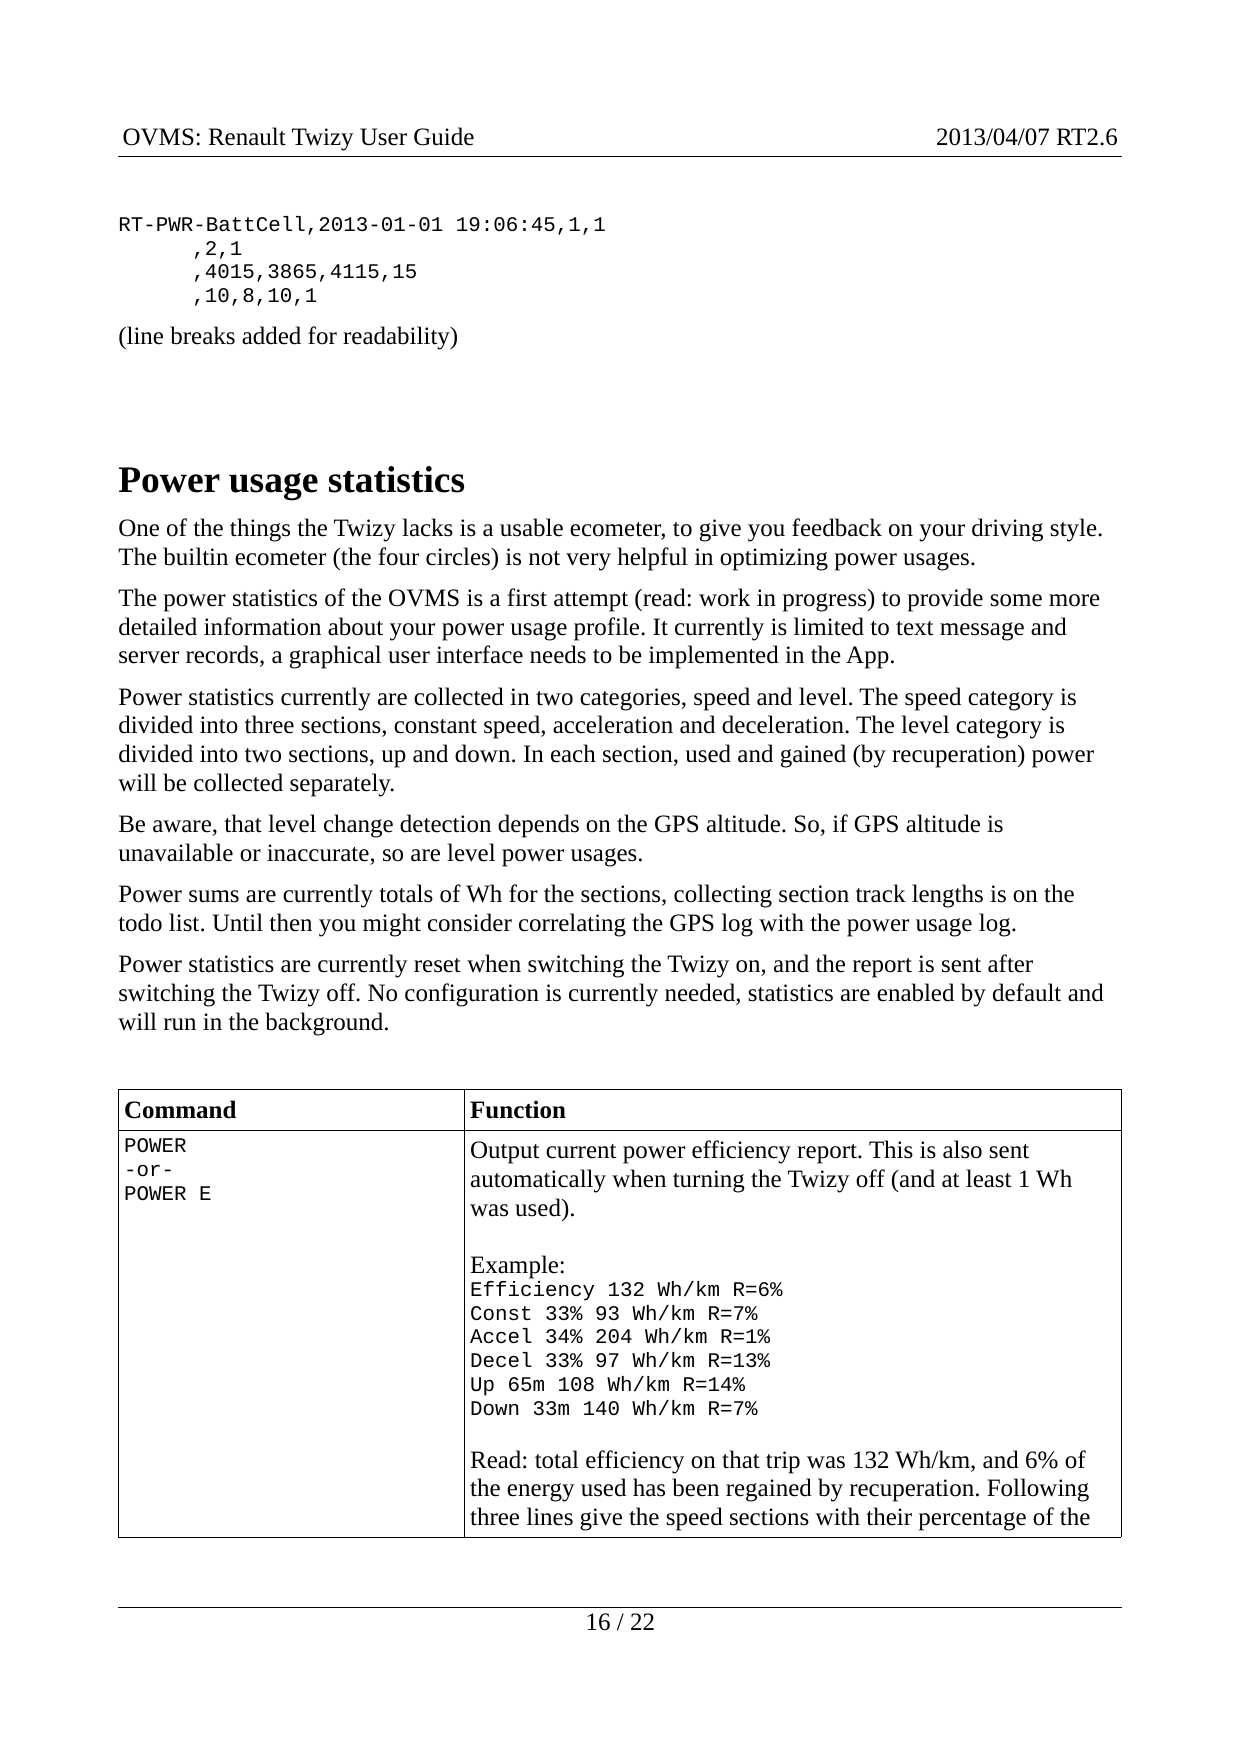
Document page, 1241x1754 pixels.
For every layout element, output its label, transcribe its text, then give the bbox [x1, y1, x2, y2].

text One of the things the Twizy lacks is a usable ecometer, to give you feedback on your driving style. The builtin ecometer (the four circles) is not very helpful in optimizing power usages. [118, 513, 1122, 570]
text (line breaks added for readability) [118, 321, 1122, 350]
text RT-PWR-BattCell,2013-01-01 19:06:45,1,1 ,2,1 ,4015,3865,4115,15 ,10,8,10,1 [118, 214, 1122, 308]
subtitle Power usage statistics [118, 457, 1122, 500]
table_cell Output current power efficiency report. This is also sent automatically when turning the Twizy off (and at least 1 Wh was used). Example: Efficiency 132 Wh/km R=6% Const 33% 93 Wh/km R=7% Accel 34% 204 Wh/km R=1% Decel 33% 97 Wh/km R=13% Up 65m 108 Wh/km R=14% Down 33m 140 Wh/km R=7% Read: total efficiency on that trip was 132 Wh/km, and 6% of the energy used has been regained by recuperation. Following three lines give the speed sections with their percentage of the [465, 1131, 1121, 1537]
text The power statistics of the OVMS is a first attempt (read: work in progress) to provide some more detailed information about your power usage profile. It currently is limited to text message and server records, a graphical user interface needs to be implemented in the App. [118, 583, 1122, 669]
text Power statistics are currently reset when switching the Twizy on, and the report is sent after switching the Twizy off. No configuration is currently needed, statistics are enabled by default and will run in the background. [118, 949, 1122, 1035]
text Power sums are currently totals of Wh for the sections, collecting section track lengths is on the todo list. Until then you might consider correlating the GPS log with the power usage log. [118, 879, 1122, 937]
text Be aware, that level change detection depends on the GPS altitude. So, if GPS altitude is unavailable or inaccurate, so are level power usages. [118, 809, 1122, 867]
text Power statistics currently are collected in two categories, speed and level. The speed category is divided into three sections, constant speed, acceleration and deceleration. The level category is divided into two sections, up and down. In each section, used and gained (by recuperation) power will be collected separately. [118, 682, 1122, 797]
table_cell POWER -or- POWER E [119, 1131, 464, 1537]
table_header Command [119, 1090, 464, 1129]
table_header Function [465, 1090, 1121, 1129]
